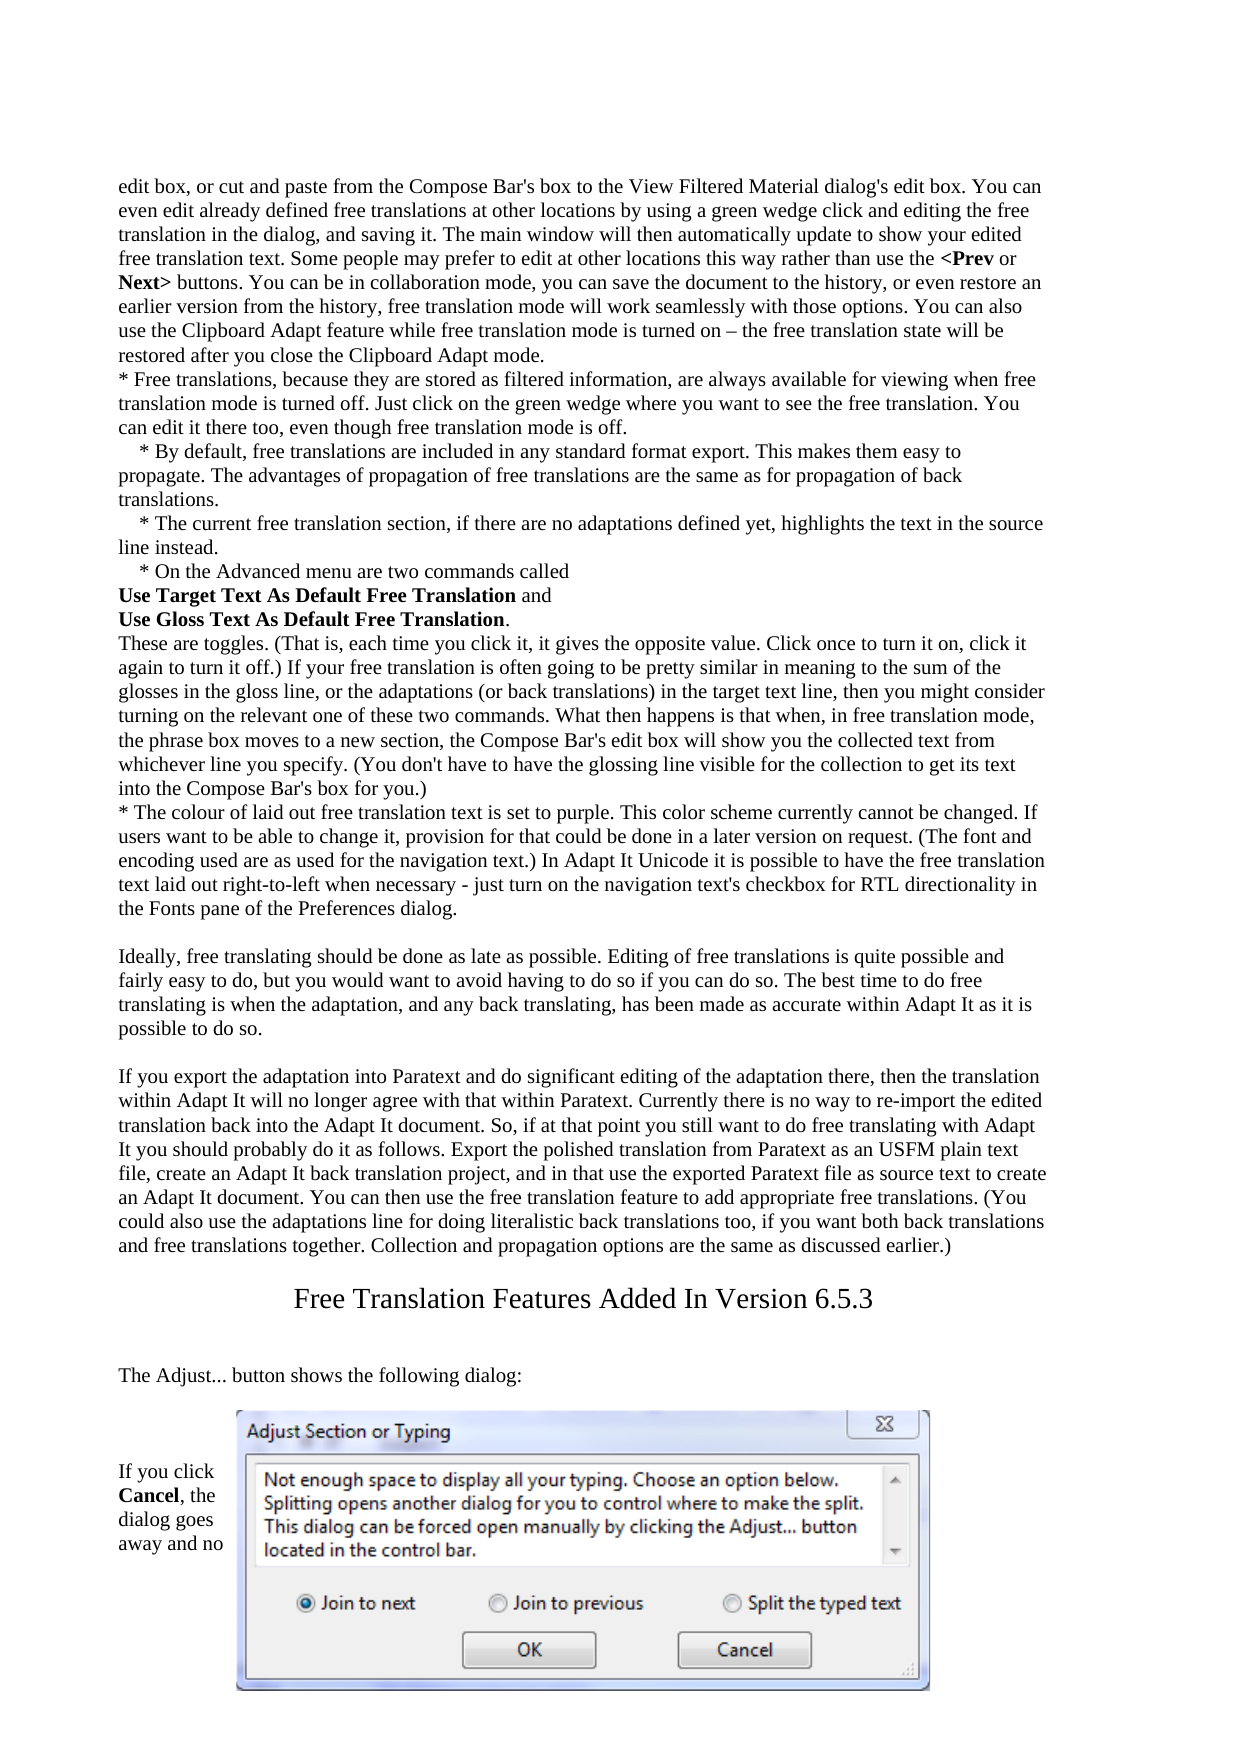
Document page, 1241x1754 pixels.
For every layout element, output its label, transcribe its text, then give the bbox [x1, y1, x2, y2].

text * By default, free translations are included in any standard format export. This makes them easy to propagate. The advantages of propagation of free translations are the same as for propagation of back translations. [118, 439, 1048, 511]
text The Adjust... button shows the following dialog: [118, 1363, 1048, 1387]
text * On the Advanced menu are two commands called [118, 559, 1048, 583]
text Free Translation Features Added In Version 6.5.3 [118, 1281, 1048, 1314]
text edit box, or cut and paste from the Compose Bar's box to the View Filtered Material dialog's edit box. You can even edit already defined free translations at other locations by using a green wedge click and editing the free translation in the dialog, and saving it. The main window will then automatically update to show your edited free translation text. Some people may prefer to edit at other locations this way rather than use the <Prev or Next> buttons. You can be in collaboration mode, you can save the document to the history, or even restore an earlier version from the history, free translation mode will work seamlessly with those options. You can also use the Clipboard Adapt feature while free translation mode is turned on – the free translation state will be restored after you close the Clipboard Adapt mode. [118, 174, 1048, 367]
text If you click Cancel, the dialog goes away and no [118, 1459, 236, 1555]
picture [236, 1410, 931, 1691]
text If you export the adaptation into Paratext and do significant editing of the adaptation there, then the translation within Adapt It will no longer agree with that within Paratext. Currently there is no way to re-import the edited translation back into the Adapt It document. So, if at that point you still want to do free translating with Adapt It you should probably do it as follows. Export the polished translation from Paratext as an USFM plain text file, create an Adapt It back translation project, and in that use the exported Paratext file as source text to create an Adapt It document. You can then use the free translation feature to add appropriate free translations. (You could also use the adaptations line for doing literalistic back translations too, if you want both back translations and free translations together. Collection and propagation options are the same as discussed earlier.) [118, 1064, 1048, 1257]
text * The current free translation section, if there are no adaptations defined yet, highlights the text in the source line instead. [118, 511, 1048, 559]
text These are toggles. (That is, each time you click it, it gives the opposite value. Click once to turn it on, click it again to turn it off.) If your free translation is often going to be pretty similar in meaning to the sum of the glosses in the gloss line, or the adaptations (or back translations) in the target text line, then you might consider turning on the relevant one of these two commands. What then happens is that when, in free translation mode, the phrase box moves to a new section, the Compose Bar's edit box will show you the collected text from whichever line you specify. (You don't have to have the glossing line visible for the collection to get its text into the Compose Bar's box for you.) [118, 631, 1048, 800]
text * Free translations, because they are stored as filtered information, are always available for viewing when free translation mode is turned off. Just click on the green wedge where you want to see the free translation. You can edit it there too, even though free translation mode is off. [118, 367, 1048, 439]
text * The colour of laid out free translation text is set to purple. This color scheme currently cannot be changed. If users want to be able to change it, provision for that could be done in a later version on request. (The font and encoding used are as used for the navigation text.) In Adapt It Unicode it is possible to have the free translation text laid out right-to-left when necessary - just turn on the navigation text's checkbox for RTL directionality in the Fonts pane of the Preferences dialog. [118, 800, 1048, 920]
text [931, 1459, 1048, 1555]
text Ideally, free translating should be done as late as possible. Editing of free translations is quite possible and fairly easy to do, but you would want to avoid having to do so if you can do so. The best time to do free translating is when the adaptation, and any back translating, has been made as accurate within Adapt It as it is possible to do so. [118, 944, 1048, 1040]
text Use Target Text As Default Free Translation and [118, 583, 1048, 607]
text Use Gloss Text As Default Free Translation. [118, 607, 1048, 631]
